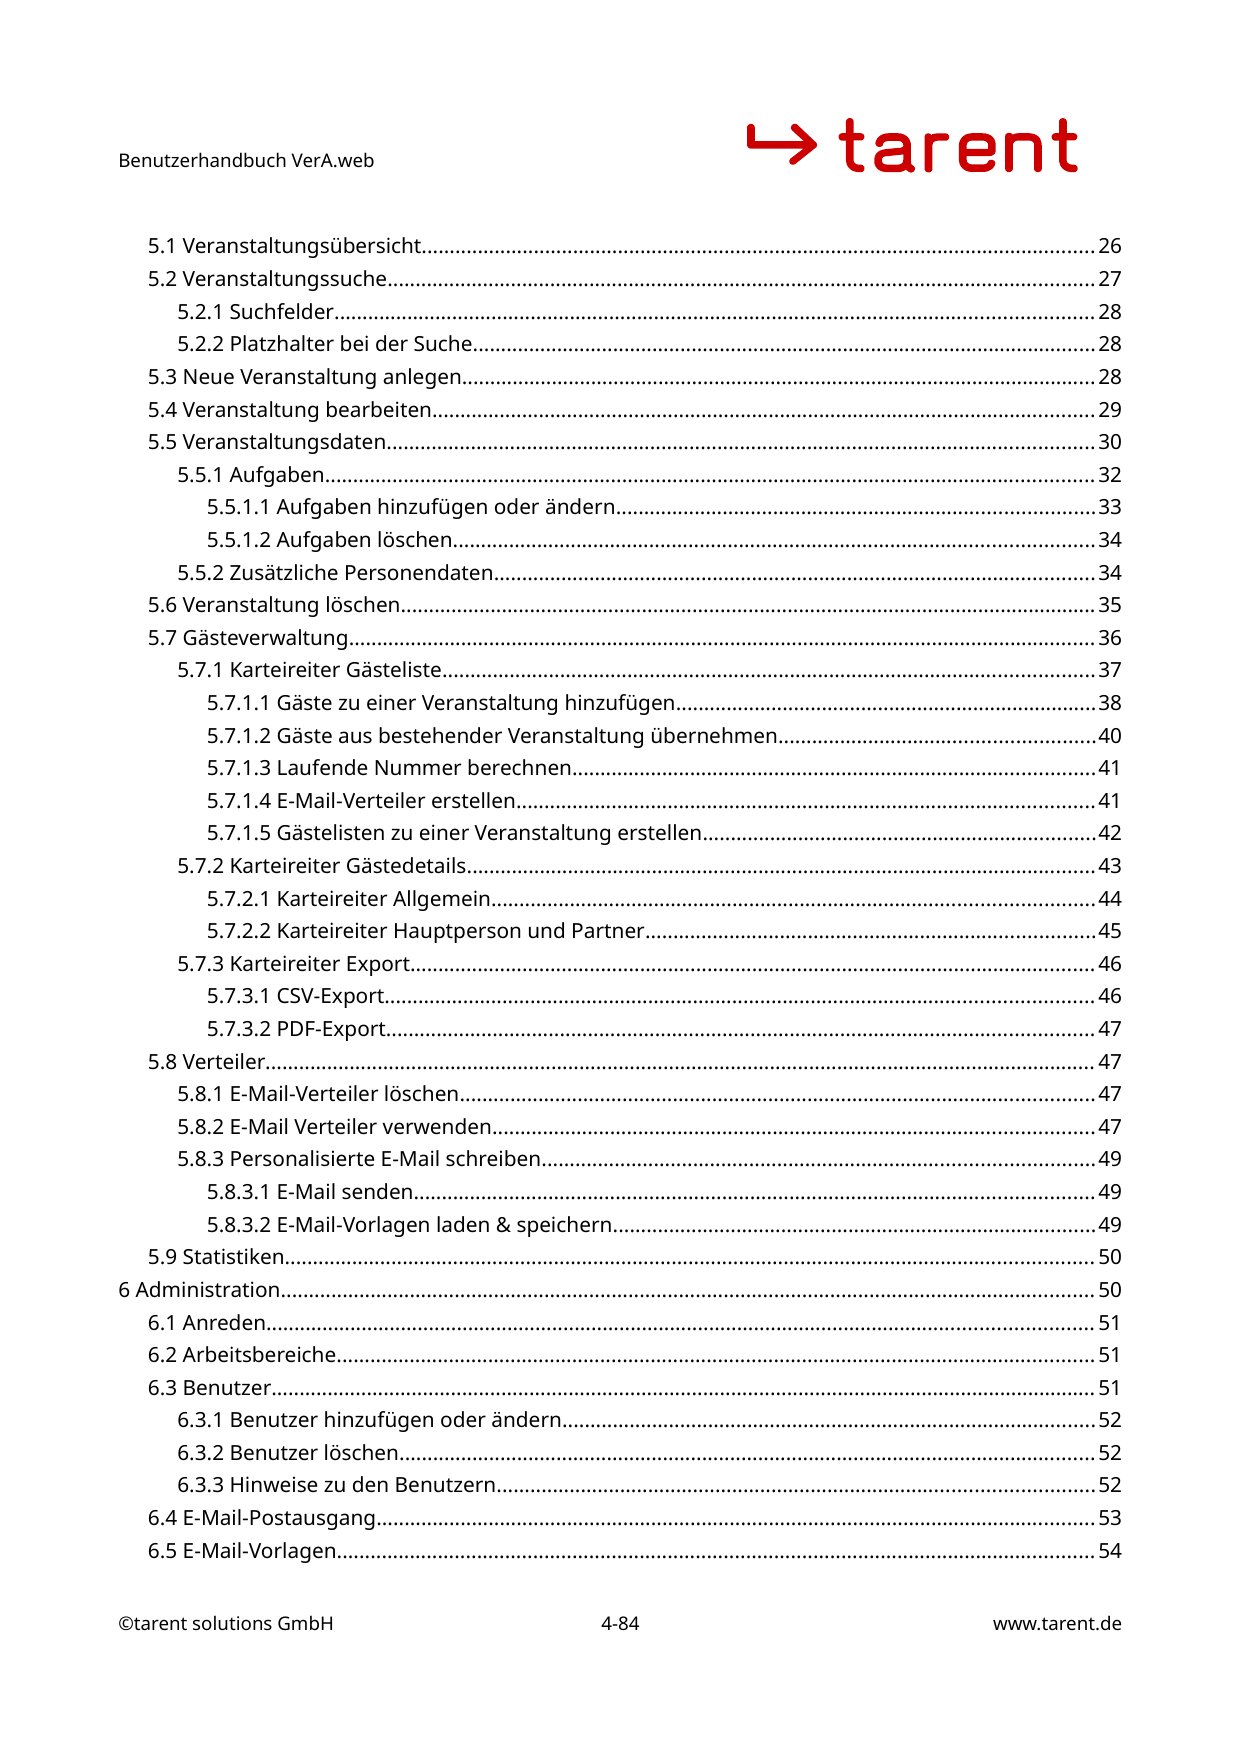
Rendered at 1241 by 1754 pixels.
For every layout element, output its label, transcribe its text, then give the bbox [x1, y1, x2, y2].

text 5.7.1.2 Gäste aus bestehender Veranstaltung übernehmen 40 [207, 721, 1122, 749]
text 5.2 Veranstaltungssuche 27 [148, 264, 1122, 293]
text 5.5.1.2 Aufgaben löschen 34 [207, 525, 1122, 553]
text 5.5 Veranstaltungsdaten 30 [148, 427, 1122, 456]
text 5.8 Verteiler 47 [148, 1047, 1122, 1075]
text 5.6 Veranstaltung löschen 35 [148, 590, 1122, 619]
text 5.8.3.1 E-Mail senden 49 [207, 1177, 1122, 1206]
text 5.7.1 Karteireiter Gästeliste 37 [177, 656, 1122, 684]
text 6.4 E-Mail-Postausgang 53 [148, 1503, 1122, 1532]
text 5.7.1.4 E-Mail-Verteiler erstellen 41 [207, 786, 1122, 814]
text 5.8.3 Personalisierte E-Mail schreiben 49 [177, 1144, 1122, 1173]
text 5.8.2 E-Mail Verteiler verwenden 47 [177, 1112, 1122, 1140]
text 5.7.2.2 Karteireiter Hauptperson und Partner 45 [207, 916, 1122, 945]
text 5.7.1.3 Laufende Nummer berechnen 41 [207, 753, 1122, 782]
text 6 Administration 50 [118, 1275, 1122, 1303]
text 5.5.1.1 Aufgaben hinzufügen oder ändern 33 [207, 492, 1122, 521]
text 5.7.2 Karteireiter Gästedetails 43 [177, 851, 1122, 879]
text 5.7.1.1 Gäste zu einer Veranstaltung hinzufügen 38 [207, 688, 1122, 717]
text 5.9 Statistiken 50 [148, 1242, 1122, 1271]
text 5.7.3.2 PDF-Export 47 [207, 1014, 1122, 1043]
text 5.1 Veranstaltungsübersicht 26 [148, 232, 1122, 260]
text 5.7.2.1 Karteireiter Allgemein 44 [207, 884, 1122, 912]
text 6.5 E-Mail-Vorlagen 54 [148, 1536, 1122, 1564]
text 5.7.3.1 CSV-Export 46 [207, 982, 1122, 1010]
text 6.2 Arbeitsbereiche 51 [148, 1340, 1122, 1369]
text 5.8.3.2 E-Mail-Vorlagen laden & speichern 49 [207, 1210, 1122, 1238]
text 5.5.1 Aufgaben 32 [177, 460, 1122, 488]
text 5.7 Gästeverwaltung 36 [148, 623, 1122, 651]
text 5.3 Neue Veranstaltung anlegen 28 [148, 362, 1122, 391]
text 5.4 Veranstaltung bearbeiten 29 [148, 395, 1122, 423]
text 5.8.1 E-Mail-Verteiler löschen 47 [177, 1079, 1122, 1108]
text 5.5.2 Zusätzliche Personendaten 34 [177, 558, 1122, 586]
text 6.3 Benutzer 51 [148, 1373, 1122, 1401]
text 6.1 Anreden 51 [148, 1308, 1122, 1336]
text 6.3.1 Benutzer hinzufügen oder ändern 52 [177, 1405, 1122, 1434]
text 5.2.1 Suchfelder 28 [177, 297, 1122, 325]
text 6.3.3 Hinweise zu den Benutzern 52 [177, 1471, 1122, 1499]
text 6.3.2 Benutzer löschen 52 [177, 1438, 1122, 1466]
text 5.7.1.5 Gästelisten zu einer Veranstaltung erstellen 42 [207, 818, 1122, 847]
text 5.7.3 Karteireiter Export 46 [177, 949, 1122, 977]
text 5.2.2 Platzhalter bei der Suche 28 [177, 329, 1122, 358]
